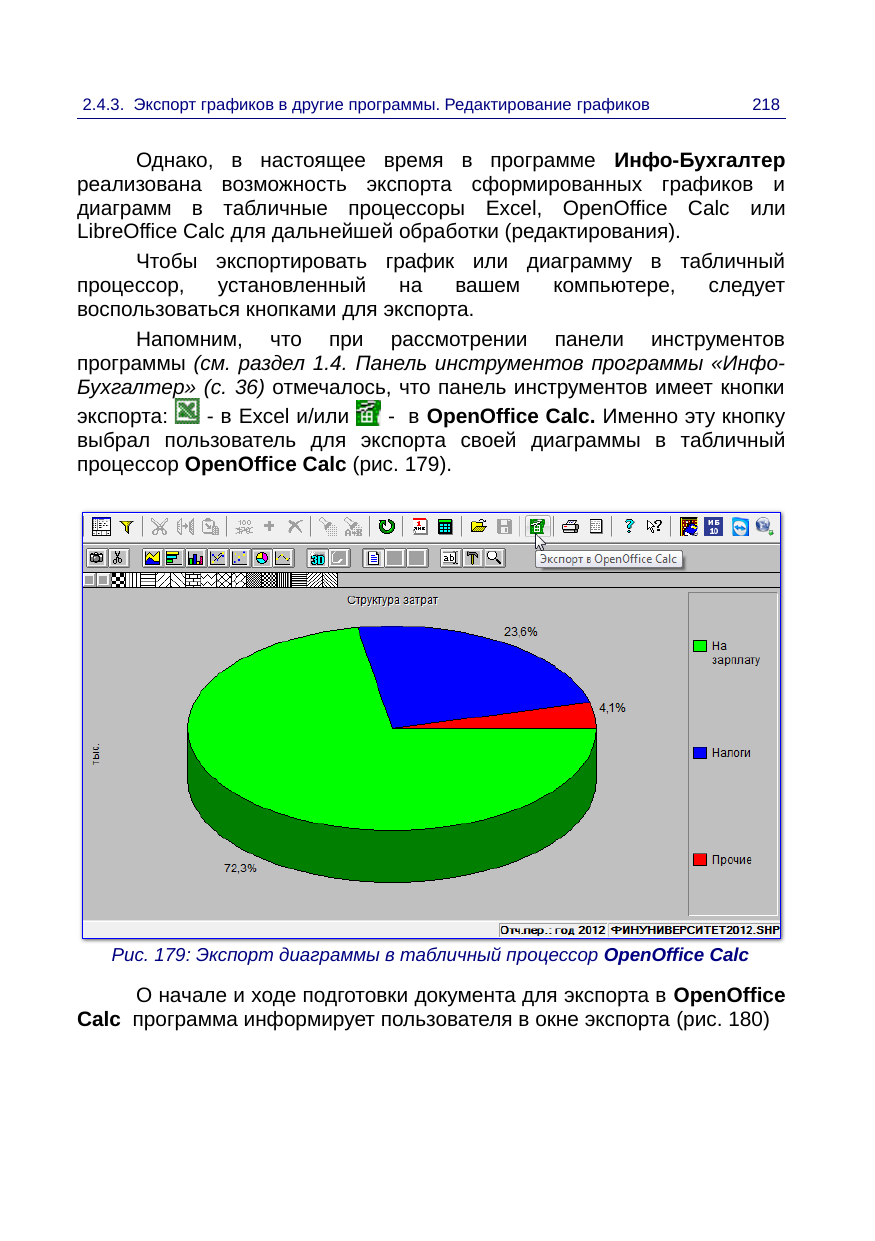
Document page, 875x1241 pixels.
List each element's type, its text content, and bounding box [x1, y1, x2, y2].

picture [356, 400, 381, 426]
text Напомним, что при рассмотрении панели инструментов программы (см. раздел 1.4. Панель инструментов программы «Инфо-Бухгалтер» (с. 36) отмечалось, что панель инструментов имеет кнопки экспорта: - в Excel и/или - в OpenOffice Calc. Именно эту кнопку выбрал пользователь для экспорта своей диаграммы в табличный процессор OpenOffice Calc (рис. 179). [77, 327, 786, 476]
text Рис. 179: Экспорт диаграммы в табличный процессор OpenOffice Calc [77, 944, 786, 966]
text Однако, в настоящее время в программе Инфо-Бухгалтер реализована возможность экспорта сформированных графиков и диаграмм в табличные процессоры Excel, OpenOffice Calc или LibreOffice Calc для дальнейшей обработки (редактирования). [77, 147, 786, 243]
text О начале и ходе подготовки документа для экспорта в OpenOffice Calc программа информирует пользователя в окне экспорта (рис. 180) [77, 966, 786, 1031]
text [77, 482, 786, 506]
picture [77, 506, 786, 944]
picture [174, 398, 200, 424]
text Чтобы экспортировать график или диаграмму в табличный процессор, установленный на вашем компьютере, следует воспользоваться кнопками для экспорта. [77, 249, 786, 321]
